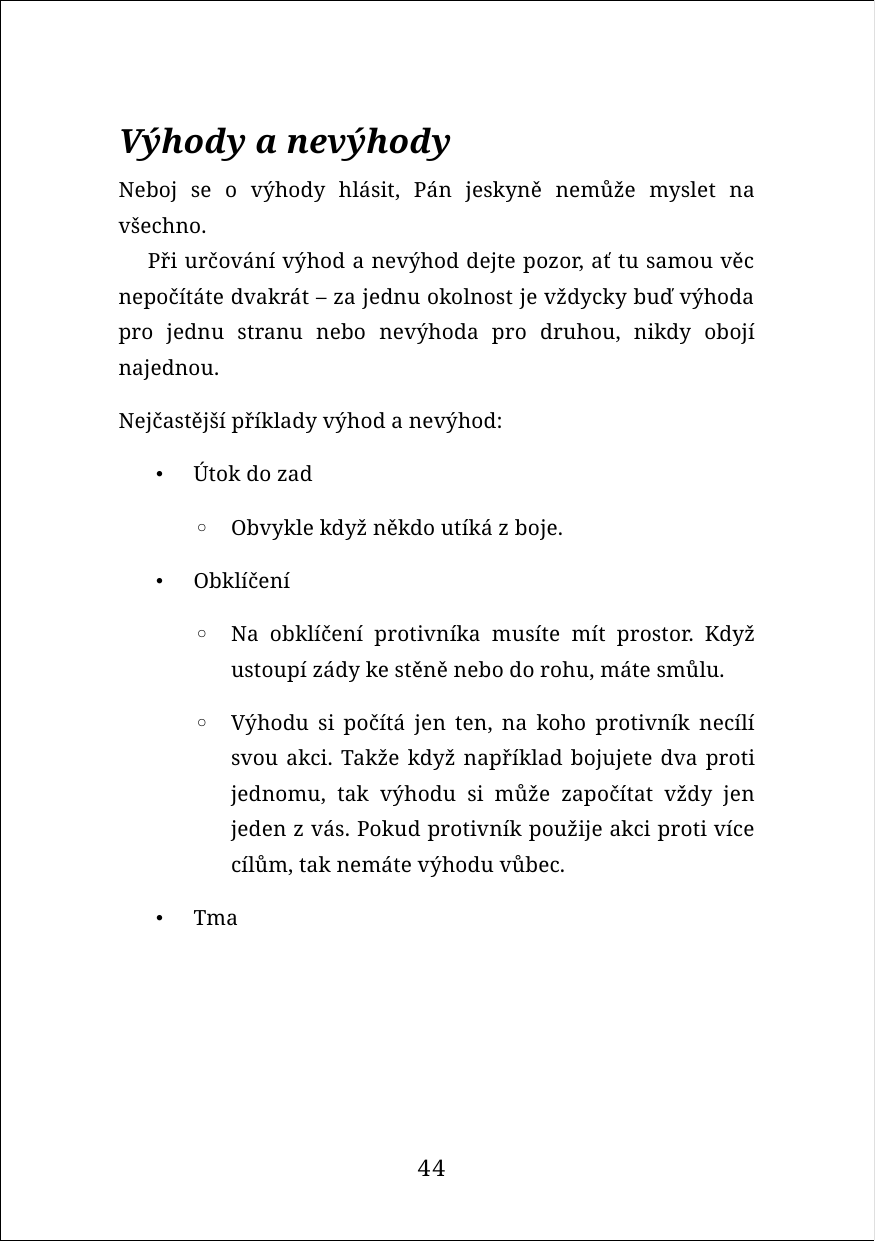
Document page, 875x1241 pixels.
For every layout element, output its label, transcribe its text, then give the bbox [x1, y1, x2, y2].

subtitle Výhody a nevýhody [118, 118, 756, 164]
list Obklíčení [156, 566, 756, 594]
list Obvykle když někdo utíká z boje. [193, 513, 756, 541]
list Výhodu si počítá jen ten, na koho protivník necílí svou akci. Takže když například bojujete dva proti jednomu, tak výhodu si může započítat vždy jen jeden z vás. Pokud protivník použije akci proti více cílům, tak nemáte výhodu vůbec. [193, 708, 756, 878]
list Útok do zad [156, 459, 756, 488]
list Na obklíčení protivníka musíte mít prostor. Když ustoupí zády ke stěně nebo do rohu, máte smůlu. [193, 619, 756, 683]
list Tma [156, 903, 756, 932]
text Neboj se o výhody hlásit, Pán jeskyně nemůže myslet na všechno. Při určování výhod a nevýhod dejte pozor, ať tu samou věc nepočítáte dvakrát – za jednu okolnost je vždycky buď výhoda pro jednu stranu nebo nevýhoda pro druhou, nikdy obojí najednou. [118, 175, 756, 381]
text Nejčastější příklady výhod a nevýhod: [118, 406, 756, 435]
